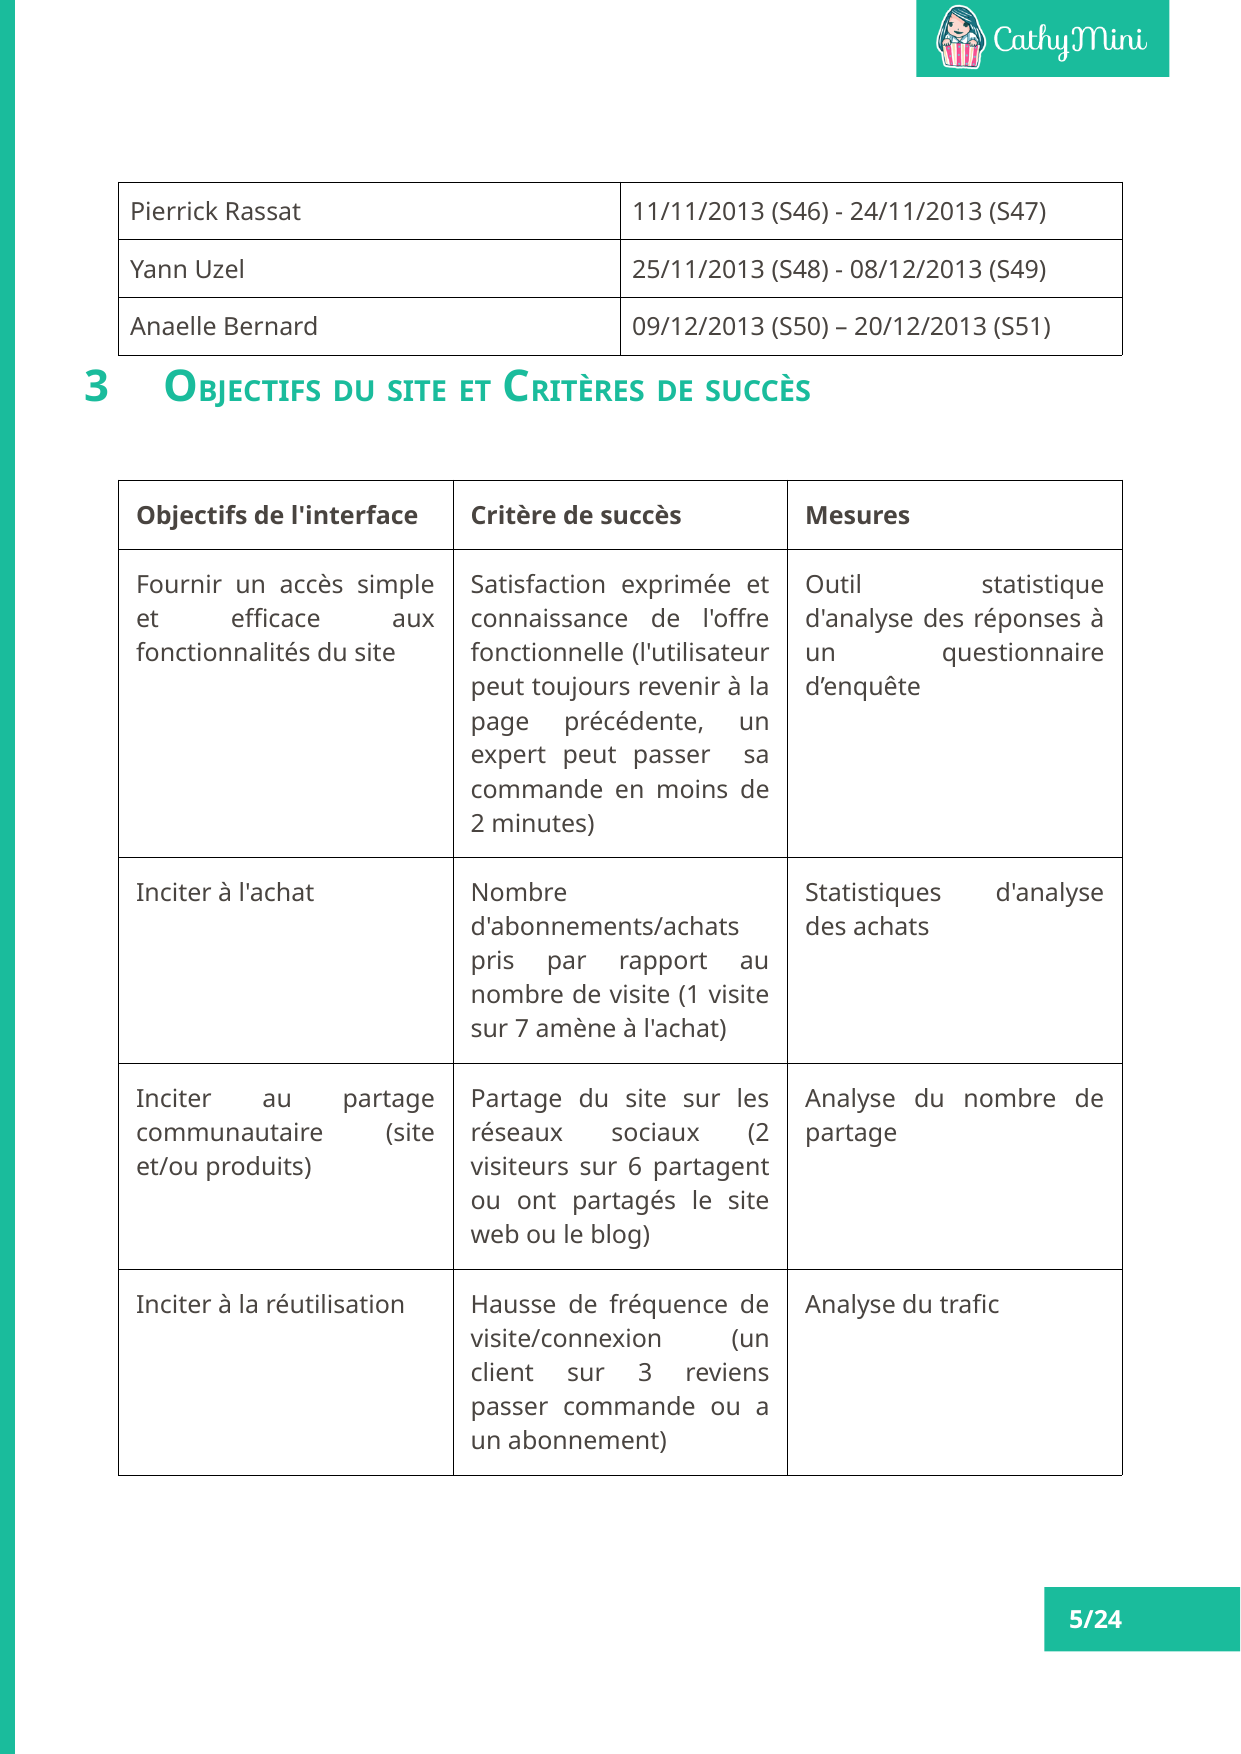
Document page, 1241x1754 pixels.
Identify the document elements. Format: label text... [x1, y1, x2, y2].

picture [929, 0, 1156, 73]
table_cell Partage du site sur les réseaux sociaux (2 visiteurs sur 6 partagent ou ont partagés le site web ou le blog) [454, 1064, 787, 1269]
table_header Objectifs de l'interface [119, 481, 453, 549]
table_cell Hausse de fréquence de visite/connexion (un client sur 3 reviens passer commande ou a un abonnement) [454, 1270, 787, 1474]
table_cell Inciter au partage communautaire (site et/ou produits) [119, 1064, 453, 1269]
table_cell Statistiques d'analyse des achats [788, 858, 1122, 1063]
subtitle Objectifs du site et Critères de succès [73, 355, 1122, 414]
table_cell Analyse du trafic [788, 1270, 1122, 1474]
table_cell 25/11/2013 (S48) - 08/12/2013 (S49) [621, 240, 1122, 297]
table_cell Satisfaction exprimée et connaissance de l'offre fonctionnelle (l'utilisateur peut toujours revenir à la page précédente, un expert peut passer sa commande en moins de 2 minutes) [454, 550, 787, 857]
table_cell Anaelle Bernard [119, 298, 620, 355]
table_cell 09/12/2013 (S50) – 20/12/2013 (S51) [621, 298, 1122, 355]
table_cell Outil statistique d'analyse des réponses à un questionnaire d’enquête [788, 550, 1122, 857]
table_cell Inciter à l'achat [119, 858, 453, 1063]
table_cell 11/11/2013 (S46) - 24/11/2013 (S47) [621, 183, 1122, 239]
table_cell Analyse du nombre de partage [788, 1064, 1122, 1269]
table_cell Inciter à la réutilisation [119, 1270, 453, 1474]
table_cell Pierrick Rassat [119, 183, 620, 239]
table_cell Fournir un accès simple et efficace aux fonctionnalités du site [119, 550, 453, 857]
table_header Critère de succès [454, 481, 787, 549]
table_header Mesures [788, 481, 1122, 549]
table_cell Yann Uzel [119, 240, 620, 297]
table_cell Nombre d'abonnements/achats pris par rapport au nombre de visite (1 visite sur 7 amène à l'achat) [454, 858, 787, 1063]
